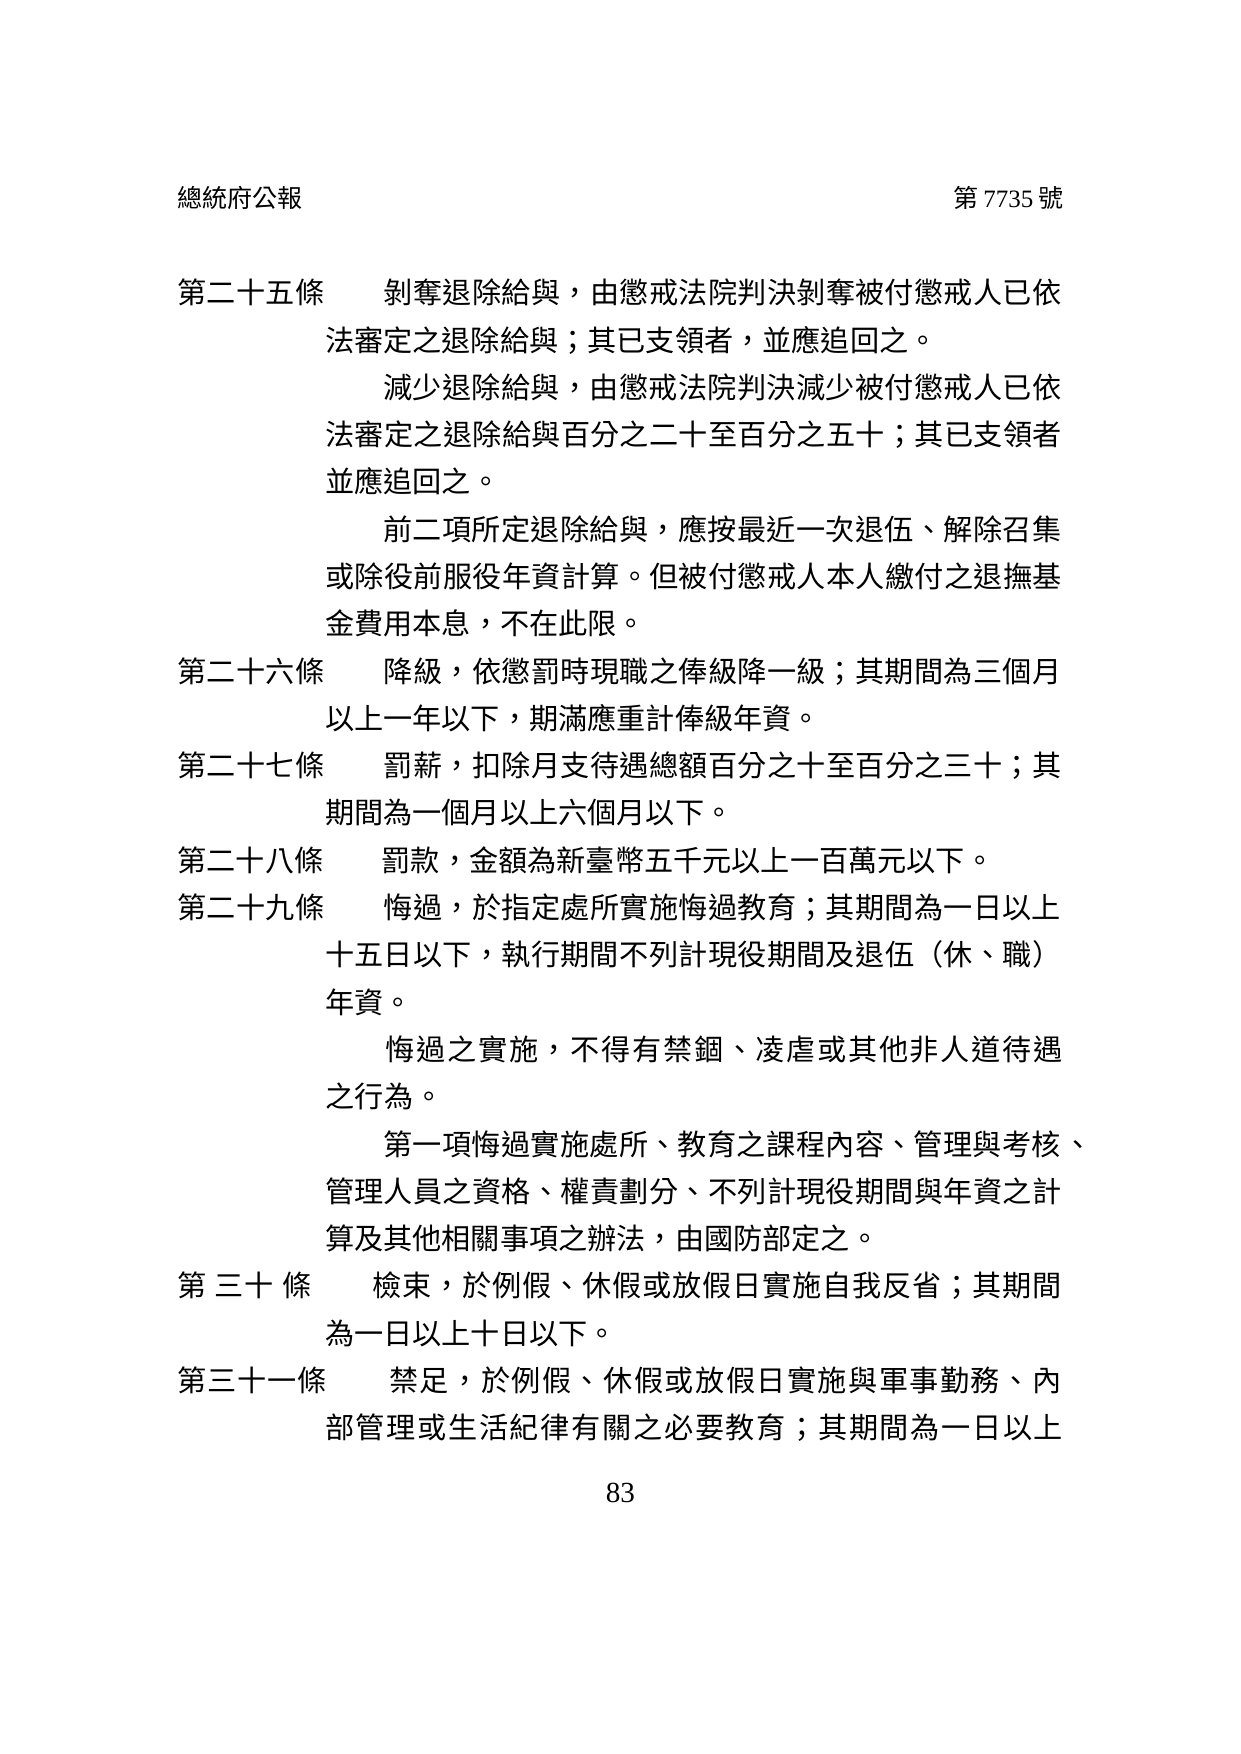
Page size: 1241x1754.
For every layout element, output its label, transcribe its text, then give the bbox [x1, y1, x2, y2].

text 減少退除給與，由懲戒法院判決減少被付懲戒人已依法審定之退除給與百分之二十至百分之五十；其已支領者，並應追回之。 [325, 360, 1063, 502]
text 第一項悔過實施處所、教育之課程內容、管理與考核、管理人員之資格、權責劃分、不列計現役期間與年資之計算及其他相關事項之辦法，由國防部定之。 [325, 1117, 1063, 1259]
text 前二項所定退除給與，應按最近一次退伍、解除召集或除役前服役年資計算。但被付懲戒人本人繳付之退撫基金費用本息，不在此限。 [325, 502, 1063, 644]
text 第二十七條 罰薪，扣除月支待遇總額百分之十至百分之三十；其期間為一個月以上六個月以下。 [177, 739, 1063, 833]
text 第二十五條 剝奪退除給與，由懲戒法院判決剝奪被付懲戒人已依法審定之退除給與；其已支領者，並應追回之。 [177, 266, 1063, 360]
text 第二十八條 罰款，金額為新臺幣五千元以上一百萬元以下。 [177, 833, 1063, 881]
text 第 三十 條 檢束，於例假、休假或放假日實施自我反省；其期間為一日以上十日以下。 [177, 1259, 1063, 1353]
text 第二十六條 降級，依懲罰時現職之俸級降一級；其期間為三個月以上一年以下，期滿應重計俸級年資。 [177, 644, 1063, 739]
text 第三十一條 禁足，於例假、休假或放假日實施與軍事勤務、內部管理或生活紀律有關之必要教育；其期間為一日以上 [177, 1353, 1063, 1448]
text 第二十九條 悔過，於指定處所實施悔過教育；其期間為一日以上十五日以下，執行期間不列計現役期間及退伍（休、職）年資。 [177, 881, 1063, 1022]
text 悔過之實施，不得有禁錮、凌虐或其他非人道待遇之行為。 [325, 1022, 1063, 1117]
